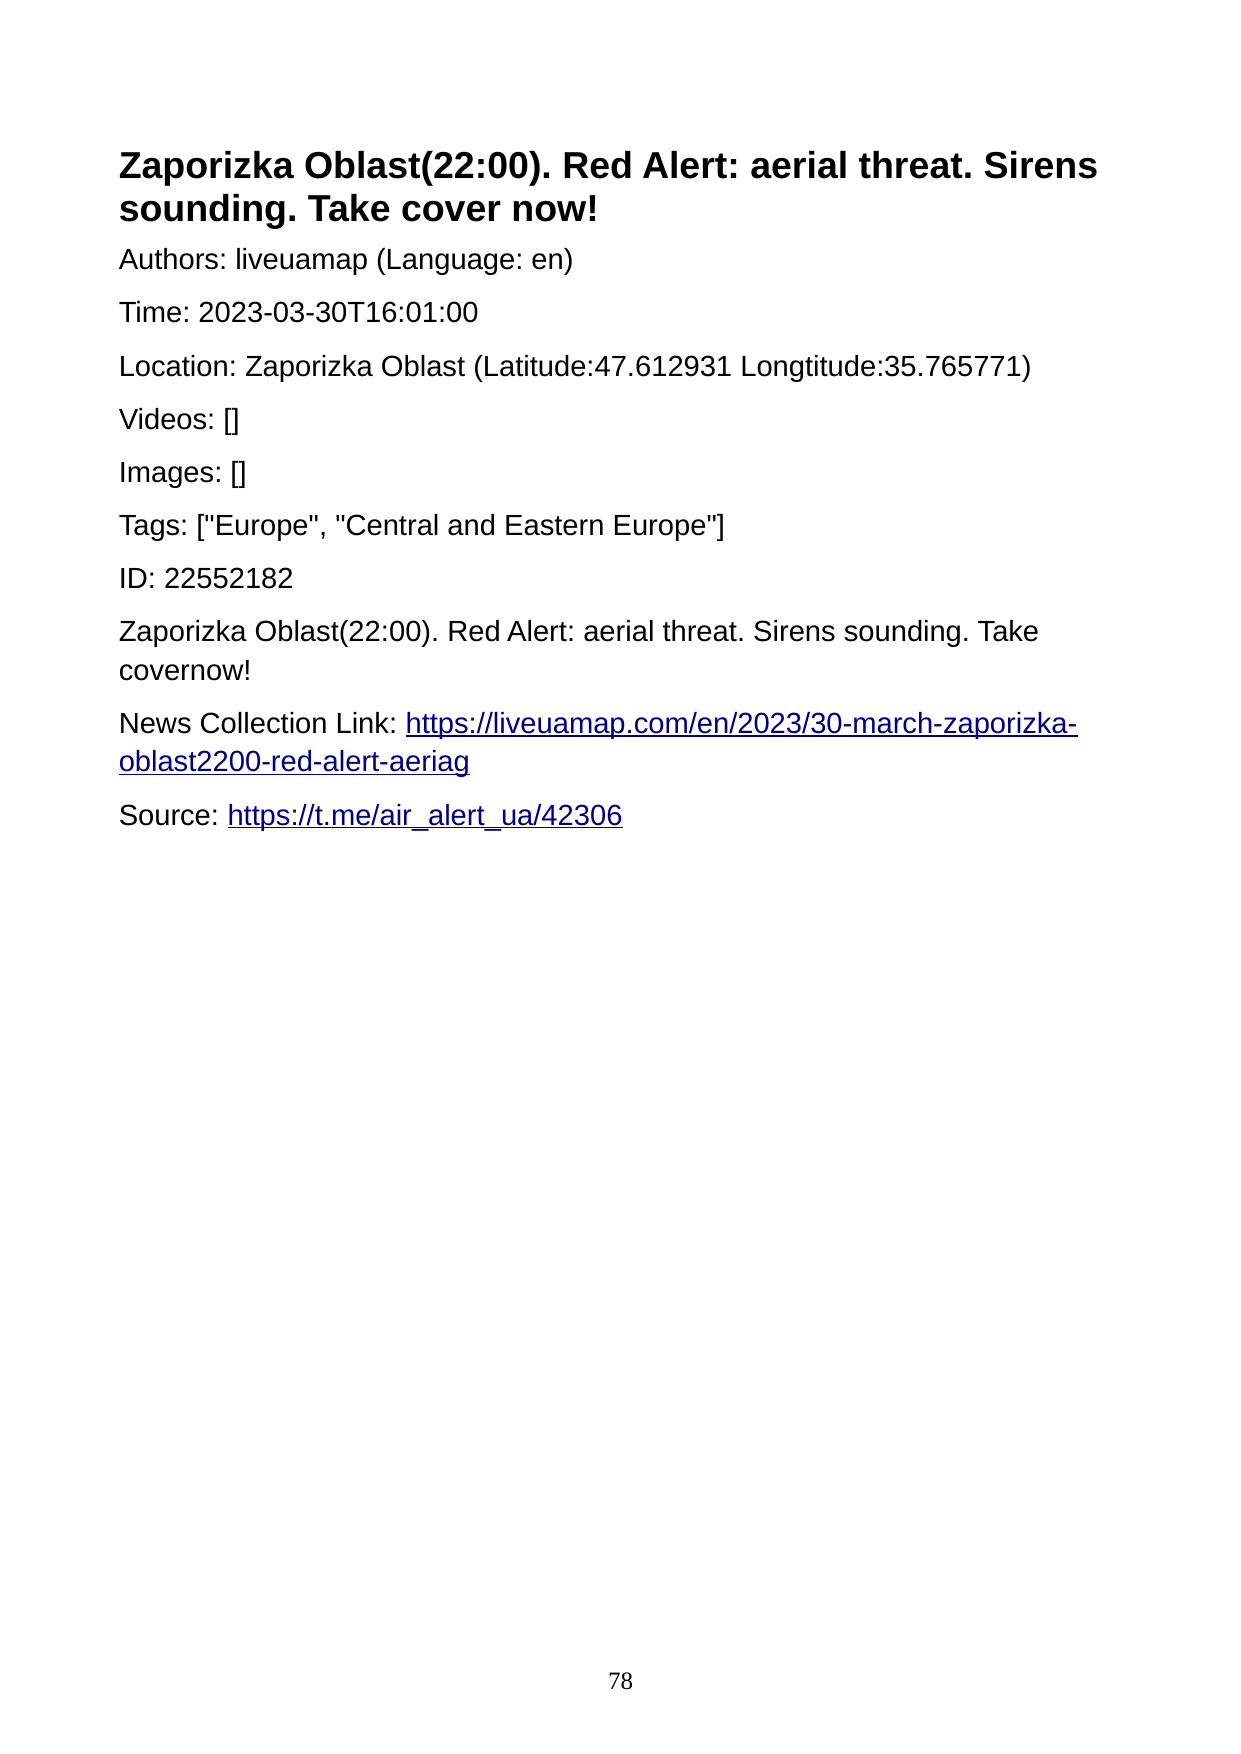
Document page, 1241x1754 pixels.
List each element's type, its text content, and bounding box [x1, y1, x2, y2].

text Videos: [] [118, 402, 1122, 435]
text Authors: liveuamap (Language: en) [118, 242, 1122, 276]
subtitle Zaporizka Oblast(22:00). Red Alert: aerial threat. Sirens sounding. Take cover now! [118, 143, 1122, 230]
text ID: 22552182 [118, 561, 1122, 594]
text Source: https://t.me/air_alert_ua/42306 [118, 797, 1122, 831]
text Location: Zaporizka Oblast (Latitude:47.612931 Longtitude:35.765771) [118, 348, 1122, 382]
text Images: [] [118, 455, 1122, 488]
text Tags: ["Europe", "Central and Eastern Europe"] [118, 508, 1122, 541]
text News Collection Link: https://liveuamap.com/en/2023/30-march-zaporizka-oblast2200-red-alert-aeriag [118, 706, 1122, 778]
text Zaporizka Oblast(22:00). Red Alert: aerial threat. Sirens sounding. Take covernow! [118, 614, 1122, 686]
text Time: 2023-03-30T16:01:00 [118, 295, 1122, 329]
